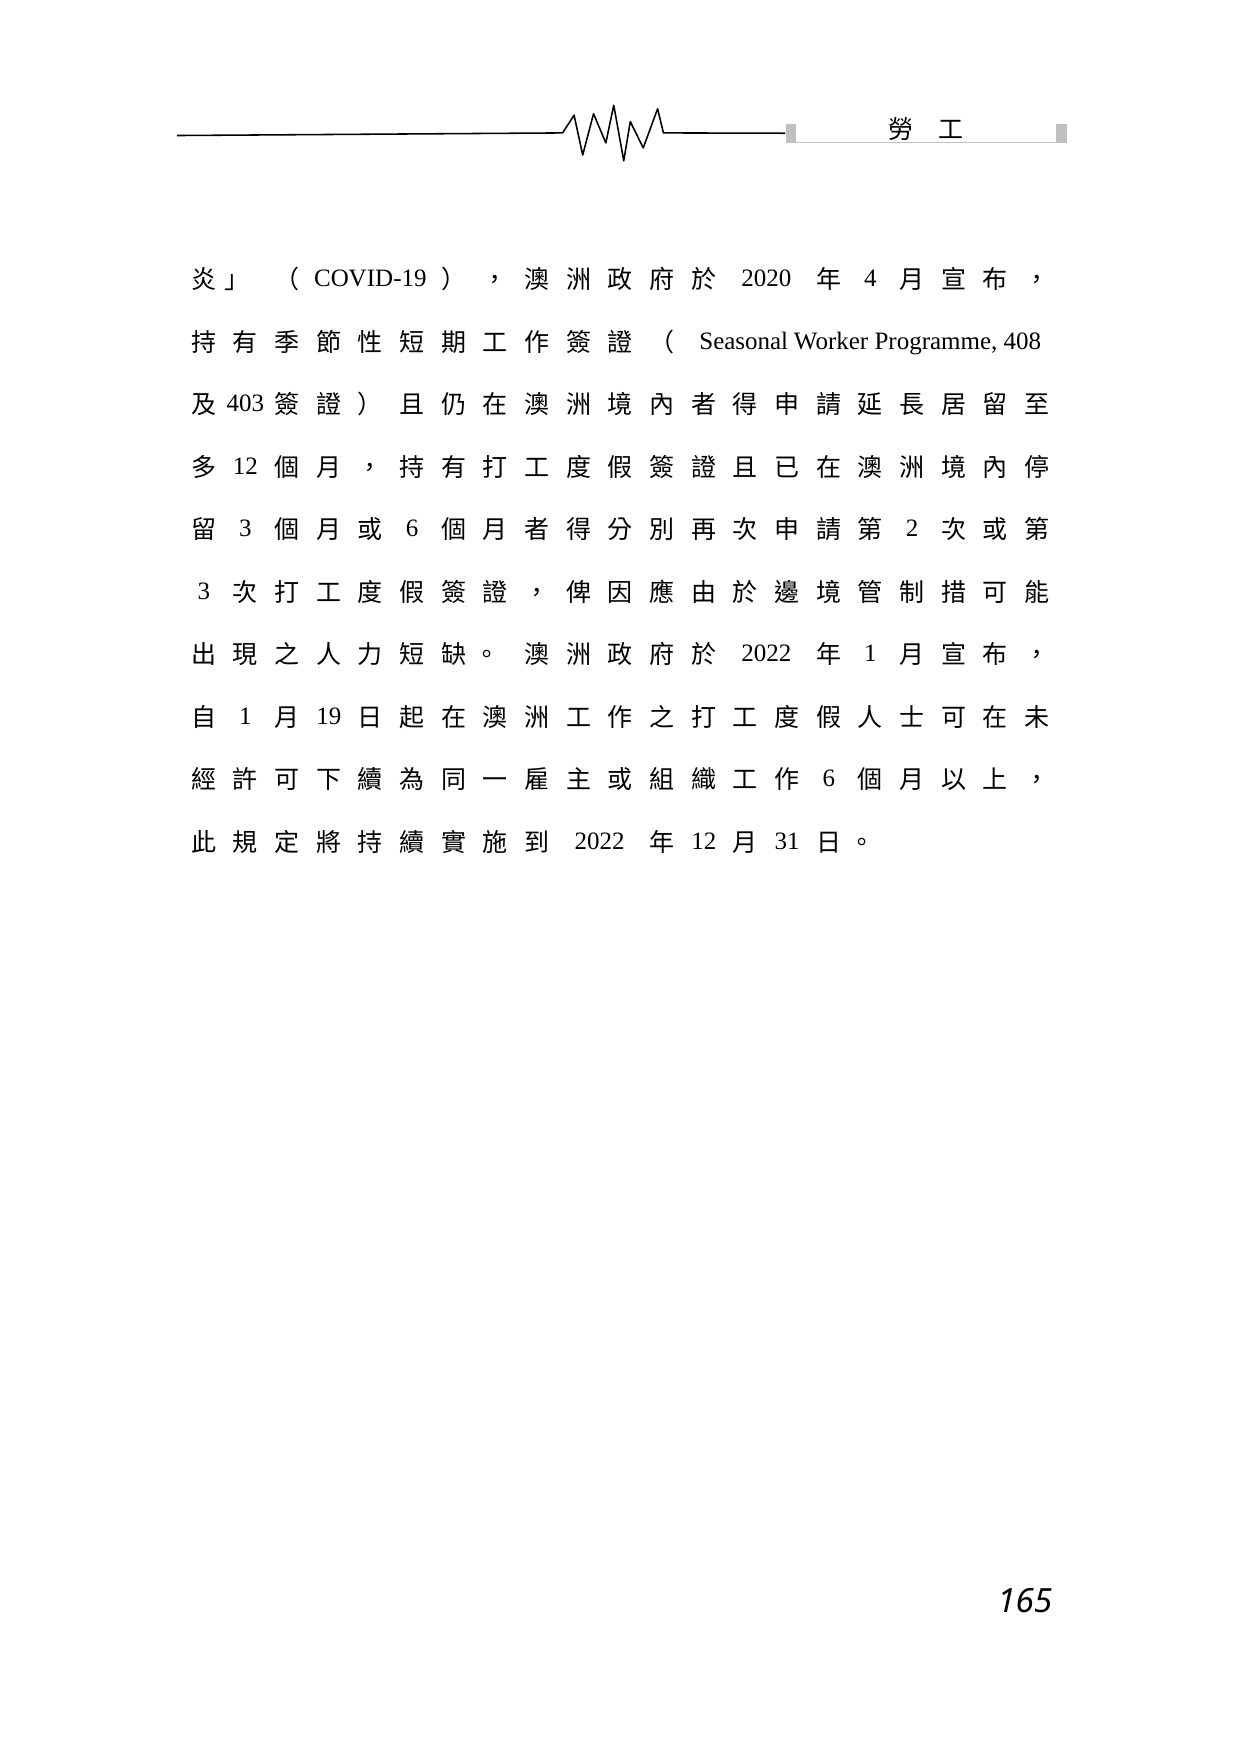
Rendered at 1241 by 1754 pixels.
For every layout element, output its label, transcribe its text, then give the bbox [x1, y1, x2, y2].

text 炎」（COVID-19），澳洲政府於2020年4月宣布，持有季節性短期工作簽證（Seasonal Worker Programme, 408及403簽證）且仍在澳洲境內者得申請延長居留至多12個月，持有打工度假簽證且已在澳洲境內停留3個月或6個月者得分別再次申請第2次或第3次打工度假簽證，俾因應由於邊境管制措可能出現之人力短缺。澳洲政府於2022年1月宣布，自1月19日起在澳洲工作之打工度假人士可在未經許可下續為同一雇主或組織工作6個月以上，此規定將持續實施到2022年12月31日。 [183, 236, 1058, 861]
